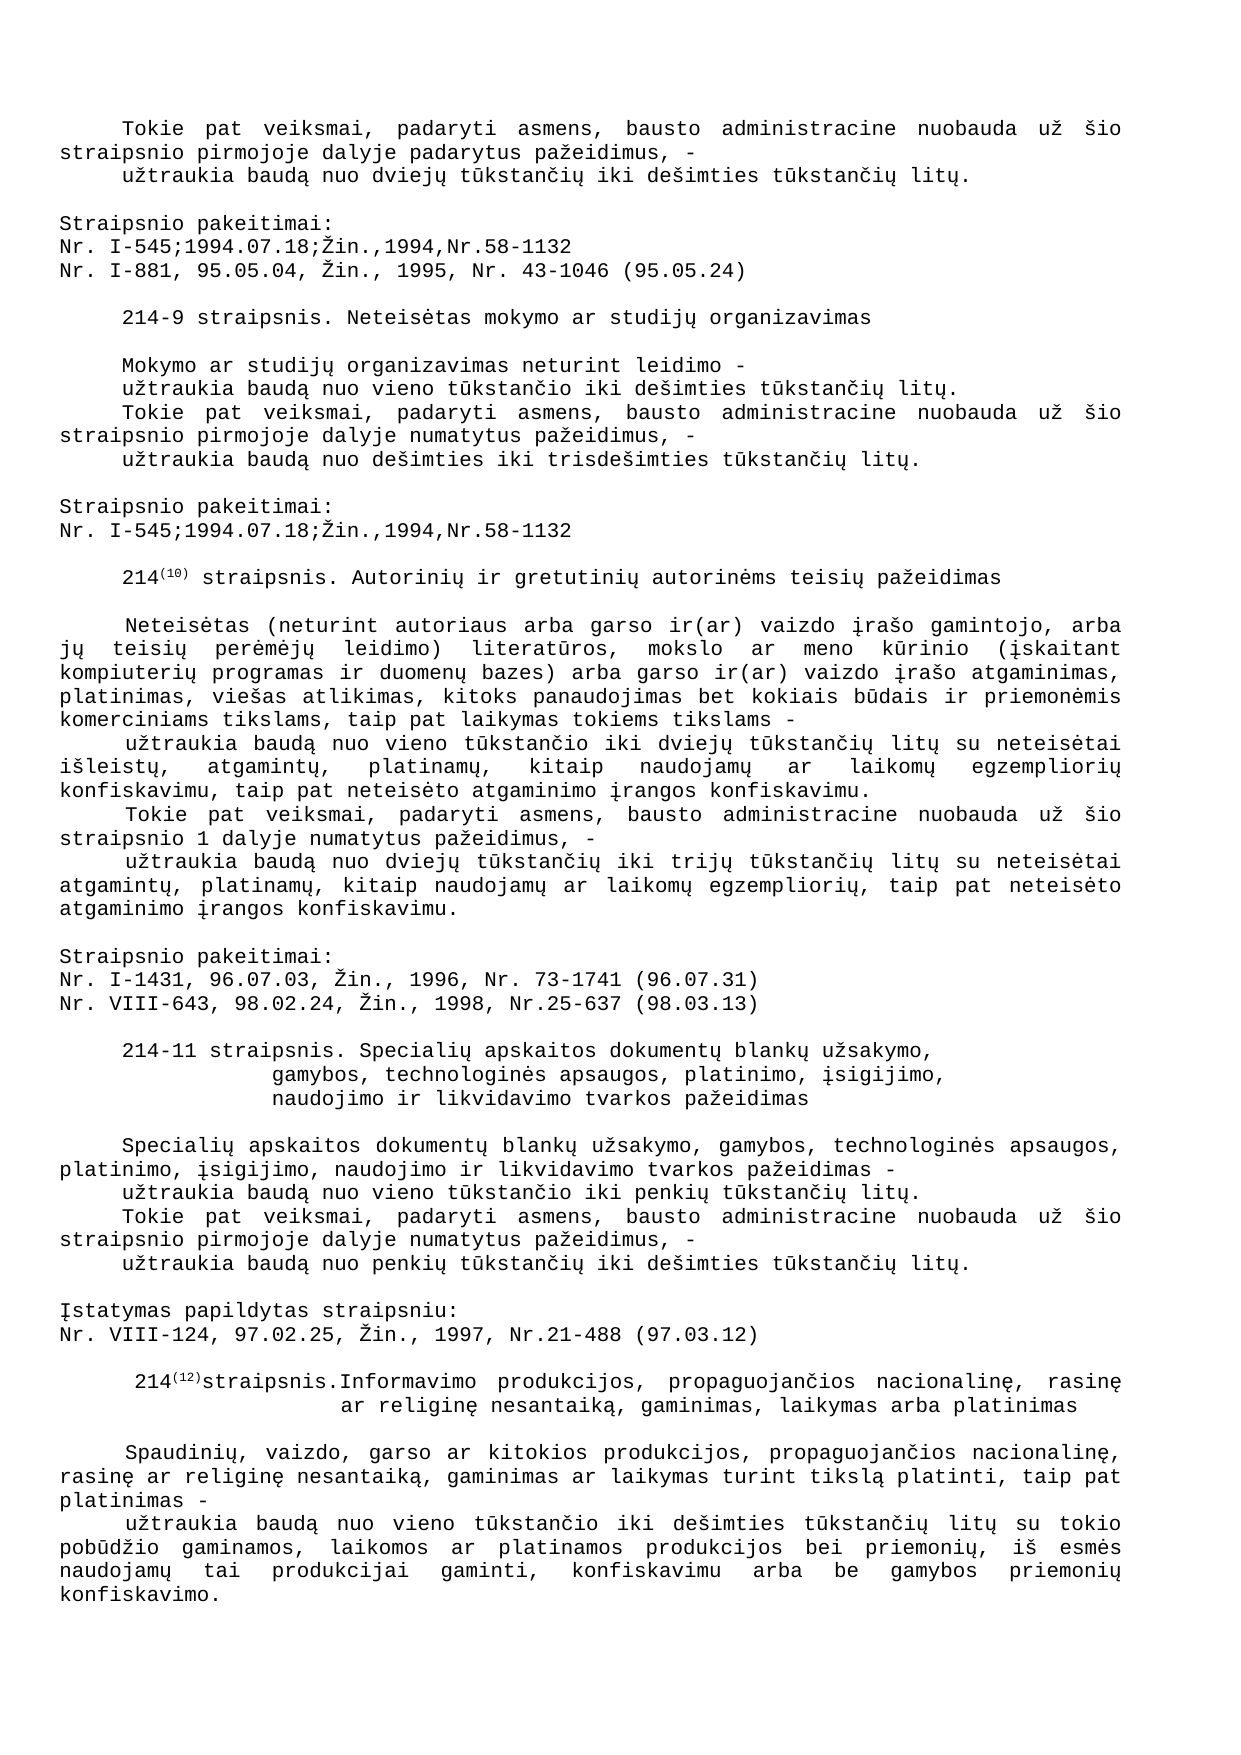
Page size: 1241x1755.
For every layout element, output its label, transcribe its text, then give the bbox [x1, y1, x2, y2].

text užtraukia baudą nuo dešimties iki trisdešimties tūkstančių litų. [59, 449, 1122, 473]
text 214-9 straipsnis. Neteisėtas mokymo ar studijų organizavimas [59, 307, 1122, 331]
text Spaudinių, vaizdo, garso ar kitokios produkcijos, propaguojančios nacionalinę, rasinę ar religinę nesantaiką, gaminimas ar laikymas turint tikslą platinti, taip pat platinimas - [59, 1442, 1122, 1513]
text užtraukia baudą nuo vieno tūkstančio iki penkių tūkstančių litų. [59, 1182, 1122, 1206]
text Tokie pat veiksmai, padaryti asmens, bausto administracine nuobauda už šio straipsnio pirmojoje dalyje numatytus pažeidimus, - [59, 402, 1122, 449]
text Nr. I-545;1994.07.18;Žin.,1994,Nr.58-1132 [59, 520, 1122, 544]
text užtraukia baudą nuo vieno tūkstančio iki dešimties tūkstančių litų. [59, 378, 1122, 402]
text 214(12)straipsnis.Informavimo produkcijos, propaguojančios nacionalinę, rasinę ar religinę nesantaiką, gaminimas, laikymas arba platinimas [134, 1371, 1122, 1419]
text Nr. I-1431, 96.07.03, Žin., 1996, Nr. 73-1741 (96.07.31) [59, 969, 1122, 993]
text Nr. I-881, 95.05.04, Žin., 1995, Nr. 43-1046 (95.05.24) [59, 260, 1122, 284]
text Straipsnio pakeitimai: [59, 496, 1122, 520]
text gamybos, technologinės apsaugos, platinimo, įsigijimo, [59, 1064, 1122, 1088]
text Tokie pat veiksmai, padaryti asmens, bausto administracine nuobauda už šio straipsnio pirmojoje dalyje padarytus pažeidimus, - [59, 118, 1122, 165]
text užtraukia baudą nuo vieno tūkstančio iki dešimties tūkstančių litų su tokio pobūdžio gaminamos, laikomos ar platinamos produkcijos bei priemonių, iš esmės naudojamų tai produkcijai gaminti, konfiskavimu arba be gamybos priemonių konfiskavimo. [59, 1513, 1122, 1608]
text užtraukia baudą nuo dviejų tūkstančių iki trijų tūkstančių litų su neteisėtai atgamintų, platinamų, kitaip naudojamų ar laikomų egzempliorių, taip pat neteisėto atgaminimo įrangos konfiskavimu. [59, 851, 1122, 922]
text užtraukia baudą nuo dviejų tūkstančių iki dešimties tūkstančių litų. [59, 165, 1122, 189]
text 214-11 straipsnis. Specialių apskaitos dokumentų blankų užsakymo, [59, 1040, 1122, 1064]
text Mokymo ar studijų organizavimas neturint leidimo - [59, 354, 1122, 378]
text Straipsnio pakeitimai: [59, 213, 1122, 236]
text Straipsnio pakeitimai: [59, 946, 1122, 969]
text 214(10) straipsnis. Autorinių ir gretutinių autorinėms teisių pažeidimas [59, 567, 1122, 591]
text Įstatymas papildytas straipsniu: [59, 1300, 1122, 1324]
text Tokie pat veiksmai, padaryti asmens, bausto administracine nuobauda už šio straipsnio pirmojoje dalyje numatytus pažeidimus, - [59, 1206, 1122, 1253]
text Neteisėtas (neturint autoriaus arba garso ir(ar) vaizdo įrašo gamintojo, arba jų teisių perėmėjų leidimo) literatūros, mokslo ar meno kūrinio (įskaitant kompiuterių programas ir duomenų bazes) arba garso ir(ar) vaizdo įrašo atgaminimas, platinimas, viešas atlikimas, kitoks panaudojimas bet kokiais būdais ir priemonėmis komerciniams tikslams, taip pat laikymas tokiems tikslams - [59, 615, 1122, 733]
text Nr. VIII-124, 97.02.25, Žin., 1997, Nr.21-488 (97.03.12) [59, 1324, 1122, 1348]
text užtraukia baudą nuo vieno tūkstančio iki dviejų tūkstančių litų su neteisėtai išleistų, atgamintų, platinamų, kitaip naudojamų ar laikomų egzempliorių konfiskavimu, taip pat neteisėto atgaminimo įrangos konfiskavimu. [59, 733, 1122, 804]
text užtraukia baudą nuo penkių tūkstančių iki dešimties tūkstančių litų. [59, 1253, 1122, 1277]
text Nr. VIII-643, 98.02.24, Žin., 1998, Nr.25-637 (98.03.13) [59, 993, 1122, 1017]
text Nr. I-545;1994.07.18;Žin.,1994,Nr.58-1132 [59, 236, 1122, 260]
text Tokie pat veiksmai, padaryti asmens, bausto administracine nuobauda už šio straipsnio 1 dalyje numatytus pažeidimus, - [59, 804, 1122, 851]
text Specialių apskaitos dokumentų blankų užsakymo, gamybos, technologinės apsaugos, platinimo, įsigijimo, naudojimo ir likvidavimo tvarkos pažeidimas - [59, 1135, 1122, 1182]
text naudojimo ir likvidavimo tvarkos pažeidimas [59, 1088, 1122, 1111]
